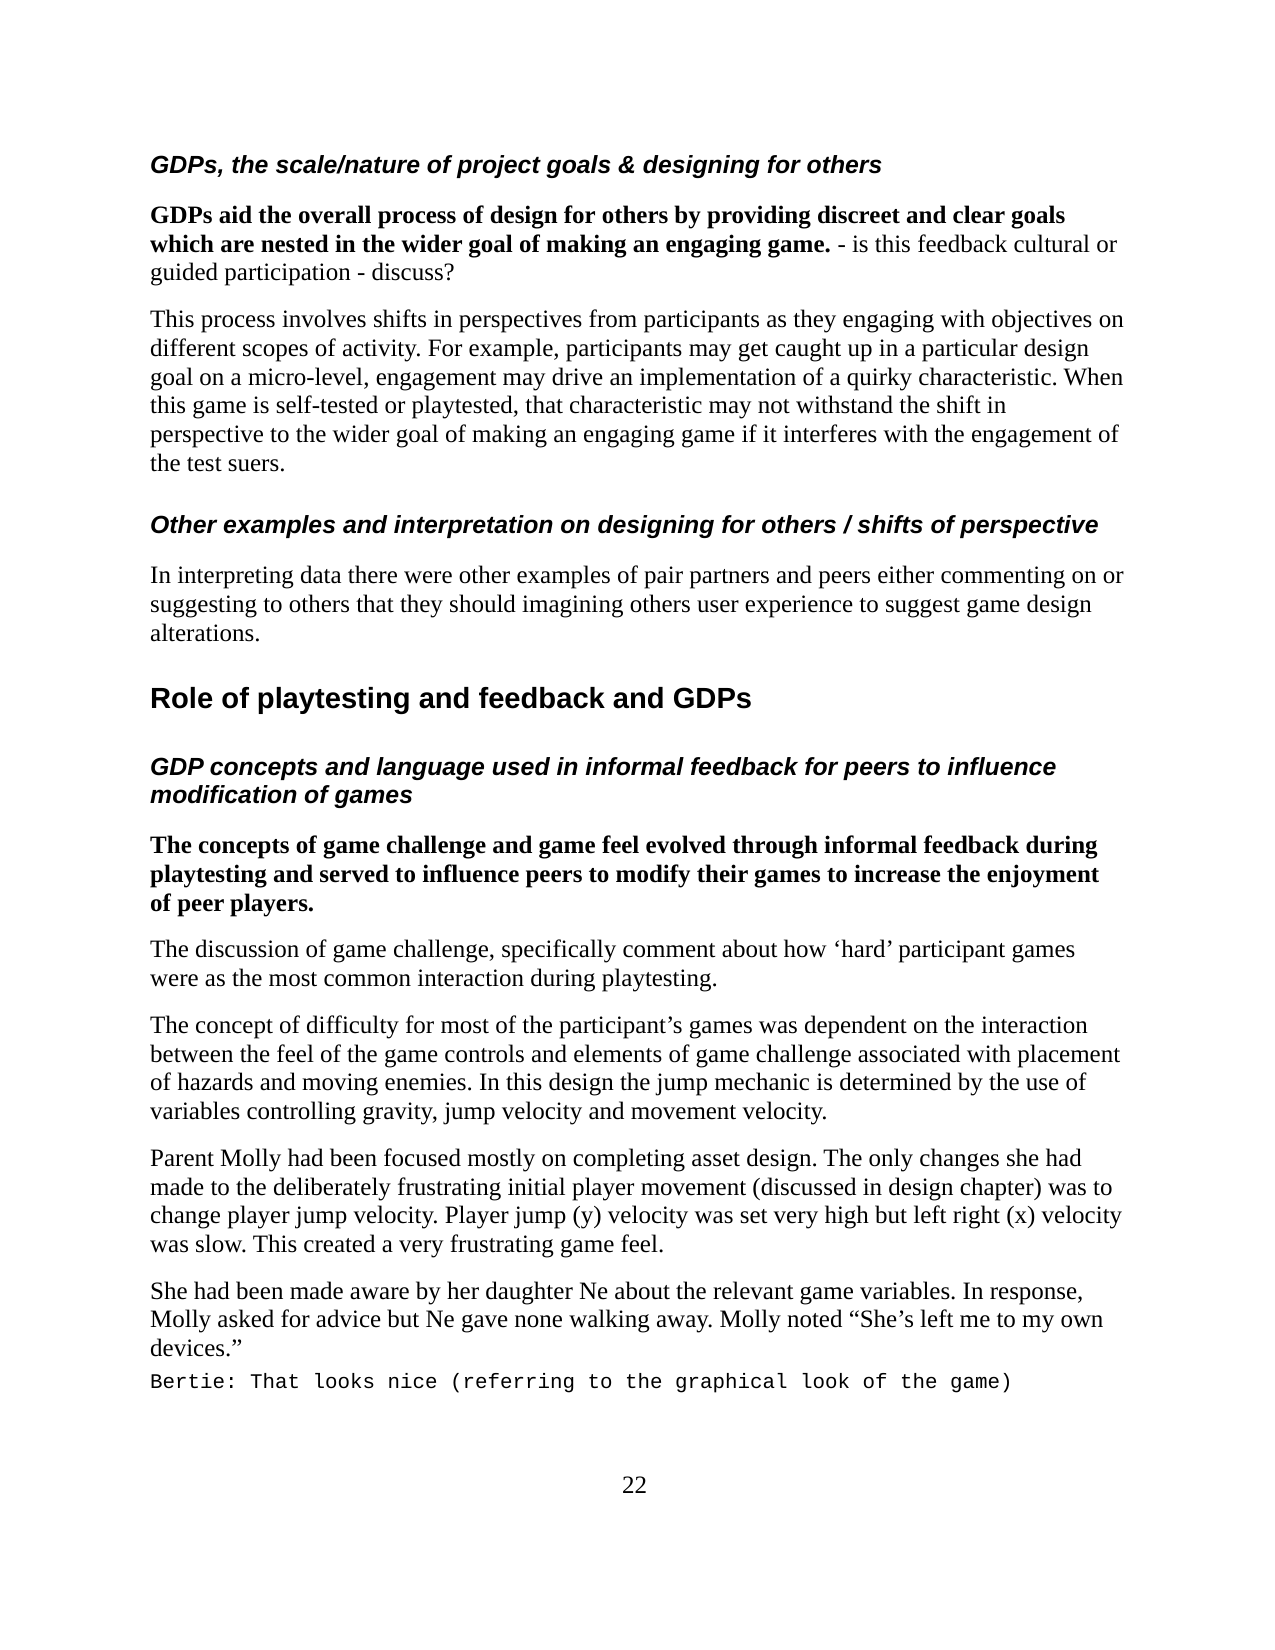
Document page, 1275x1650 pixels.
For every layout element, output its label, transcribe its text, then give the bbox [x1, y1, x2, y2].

subtitle GDP concepts and language used in informal feedback for peers to influence modification of games [150, 752, 1125, 809]
text The concepts of game challenge and game feel evolved through informal feedback during playtesting and served to influence peers to modify their games to increase the enjoyment of peer players. [150, 830, 1125, 917]
subtitle Role of playtesting and feedback and GDPs [150, 681, 1125, 714]
text She had been made aware by her daughter Ne about the relevant game variables. In response, Molly asked for advice but Ne gave none walking away. Molly noted “She’s left me to my own devices.” [150, 1276, 1125, 1362]
text This process involves shifts in perspectives from participants as they engaging with objectives on different scopes of activity. For example, participants may get caught up in a particular design goal on a micro-level, engagement may drive an implementation of a quirky characteristic. When this game is self-tested or playtested, that characteristic may not withstand the shift in perspective to the wider goal of making an engaging game if it interferes with the engagement of the test suers. [150, 304, 1125, 477]
text The concept of difficulty for most of the participant’s games was dependent on the interaction between the feel of the game controls and elements of game challenge associated with placement of hazards and moving enemies. In this design the jump mechanic is determined by the use of variables controlling gravity, jump velocity and movement velocity. [150, 1010, 1125, 1125]
text The discussion of game challenge, specifically comment about how ‘hard’ participant games were as the most common interaction during playtesting. [150, 934, 1125, 992]
text Parent Molly had been focused mostly on completing asset design. The only changes she had made to the deliberately frustrating initial player movement (discussed in design chapter) was to change player jump velocity. Player jump (y) velocity was set very high but left right (x) velocity was slow. This created a very frustrating game feel. [150, 1143, 1125, 1258]
text In interpreting data there were other examples of pair partners and peers either commenting on or suggesting to others that they should imagining others user experience to suggest game design alterations. [150, 561, 1125, 647]
subtitle Other examples and interpretation on designing for others / shifts of perspective [150, 511, 1125, 539]
text Bertie: That looks nice (referring to the graphical look of the game) [150, 1371, 1125, 1395]
text GDPs aid the overall process of design for others by providing discreet and clear goals which are nested in the wider goal of making an engaging game. - is this feedback cultural or guided participation - discuss? [150, 200, 1125, 286]
subtitle GDPs, the scale/nature of project goals & designing for others [150, 150, 1125, 178]
